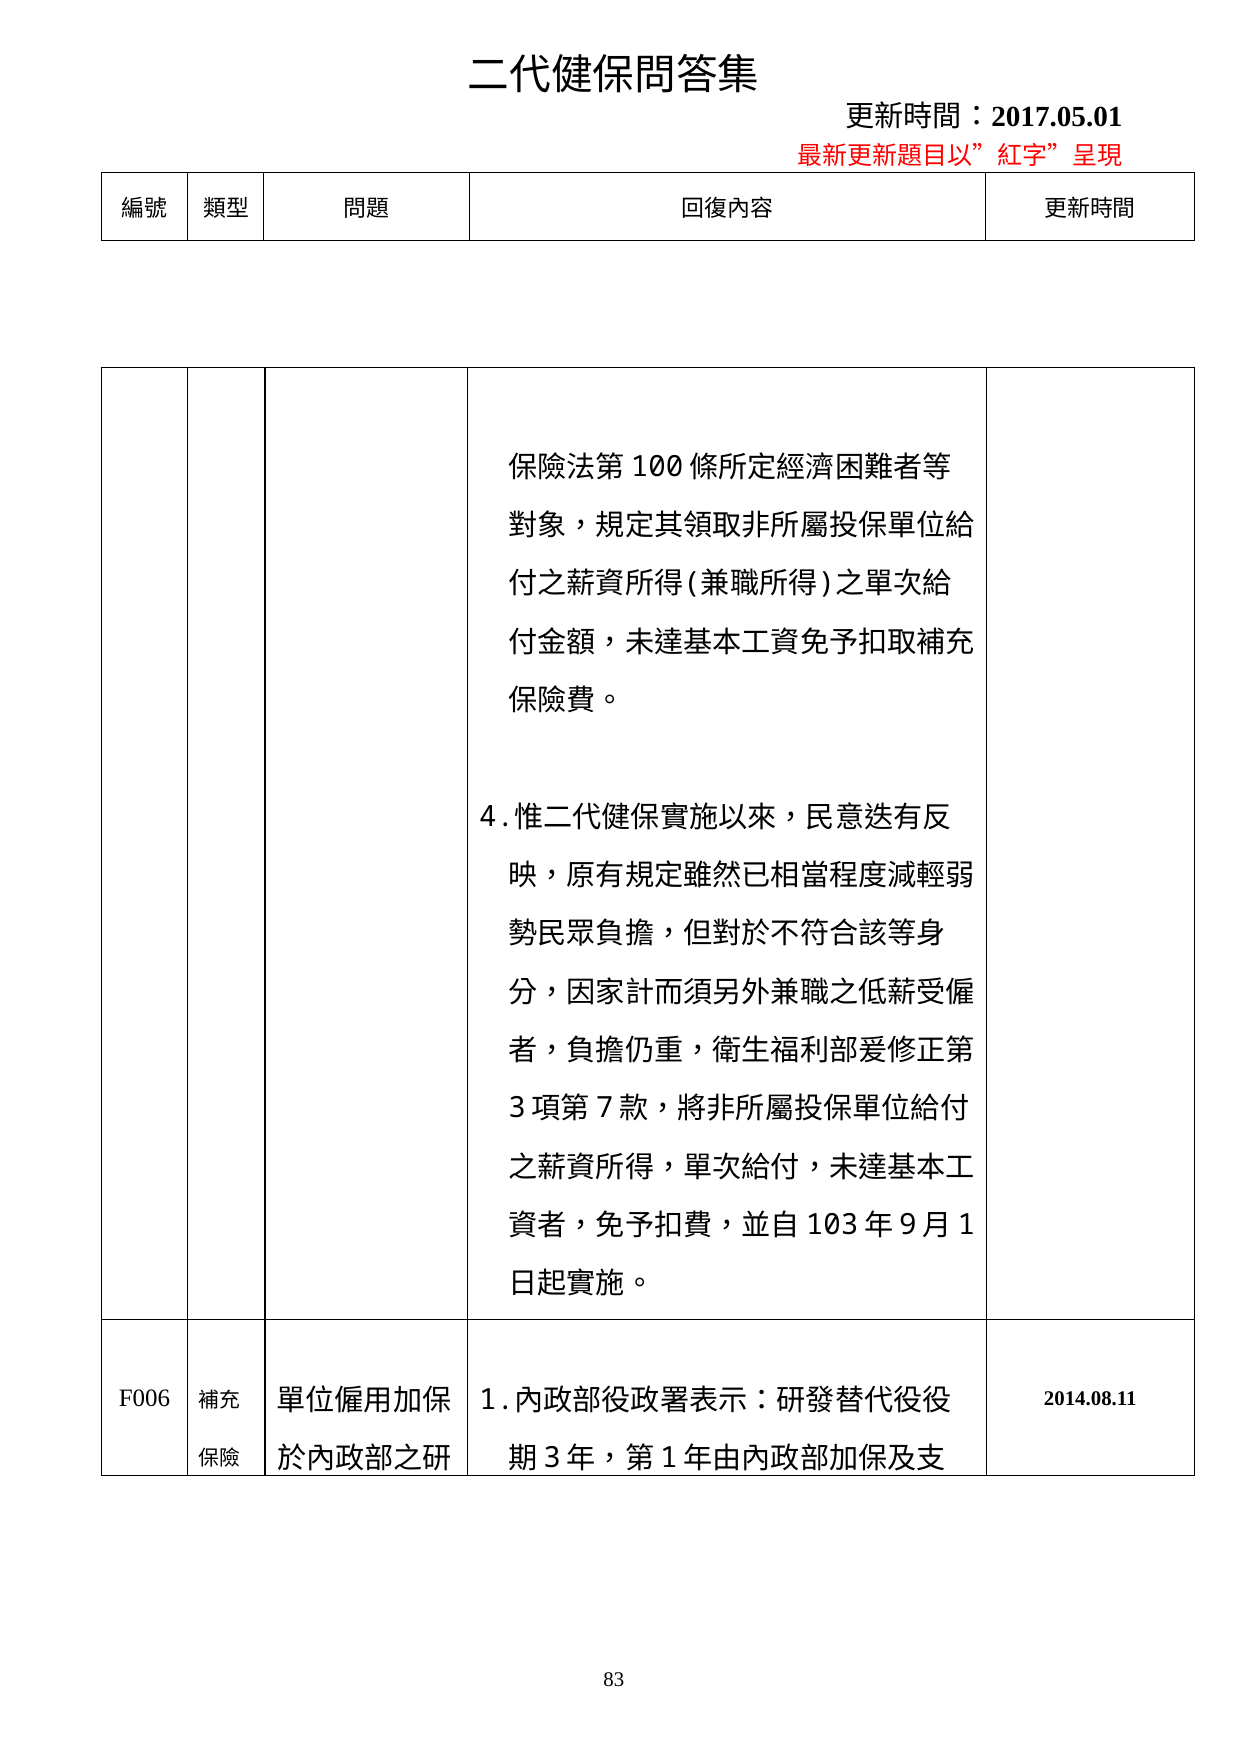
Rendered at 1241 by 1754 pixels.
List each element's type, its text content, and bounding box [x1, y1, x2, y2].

table_cell F006 [102, 1320, 187, 1475]
table_cell [987, 368, 1194, 1319]
table_cell 單位僱用加保於內政部之研 [266, 1320, 467, 1475]
table_cell 保險法第100條所定經濟困難者等對象，規定其領取非所屬投保單位給付之薪資所得(兼職所得)之單次給付金額，未達基本工資免予扣取補充保險費。 4.惟二代健保實施以來，民意迭有反映，原有規定雖然已相當程度減輕弱勢民眾負擔，但對於不符合該等身分，因家計而須另外兼職之低薪受僱者，負擔仍重，衛生福利部爰修正第3項第7款，將非所屬投保單位給付之薪資所得，單次給付，未達基本工資者，免予扣費，並自103年9月1日起實施。 [468, 368, 986, 1319]
table_cell [266, 368, 467, 1319]
table_cell 1.內政部役政署表示：研發替代役役期3年，第1年由內政部加保及支 [468, 1320, 986, 1475]
table_cell 補充保險 [188, 1320, 264, 1475]
table_cell 2014.08.11 [987, 1320, 1194, 1475]
table_cell [188, 368, 264, 1319]
table_cell [102, 368, 187, 1319]
